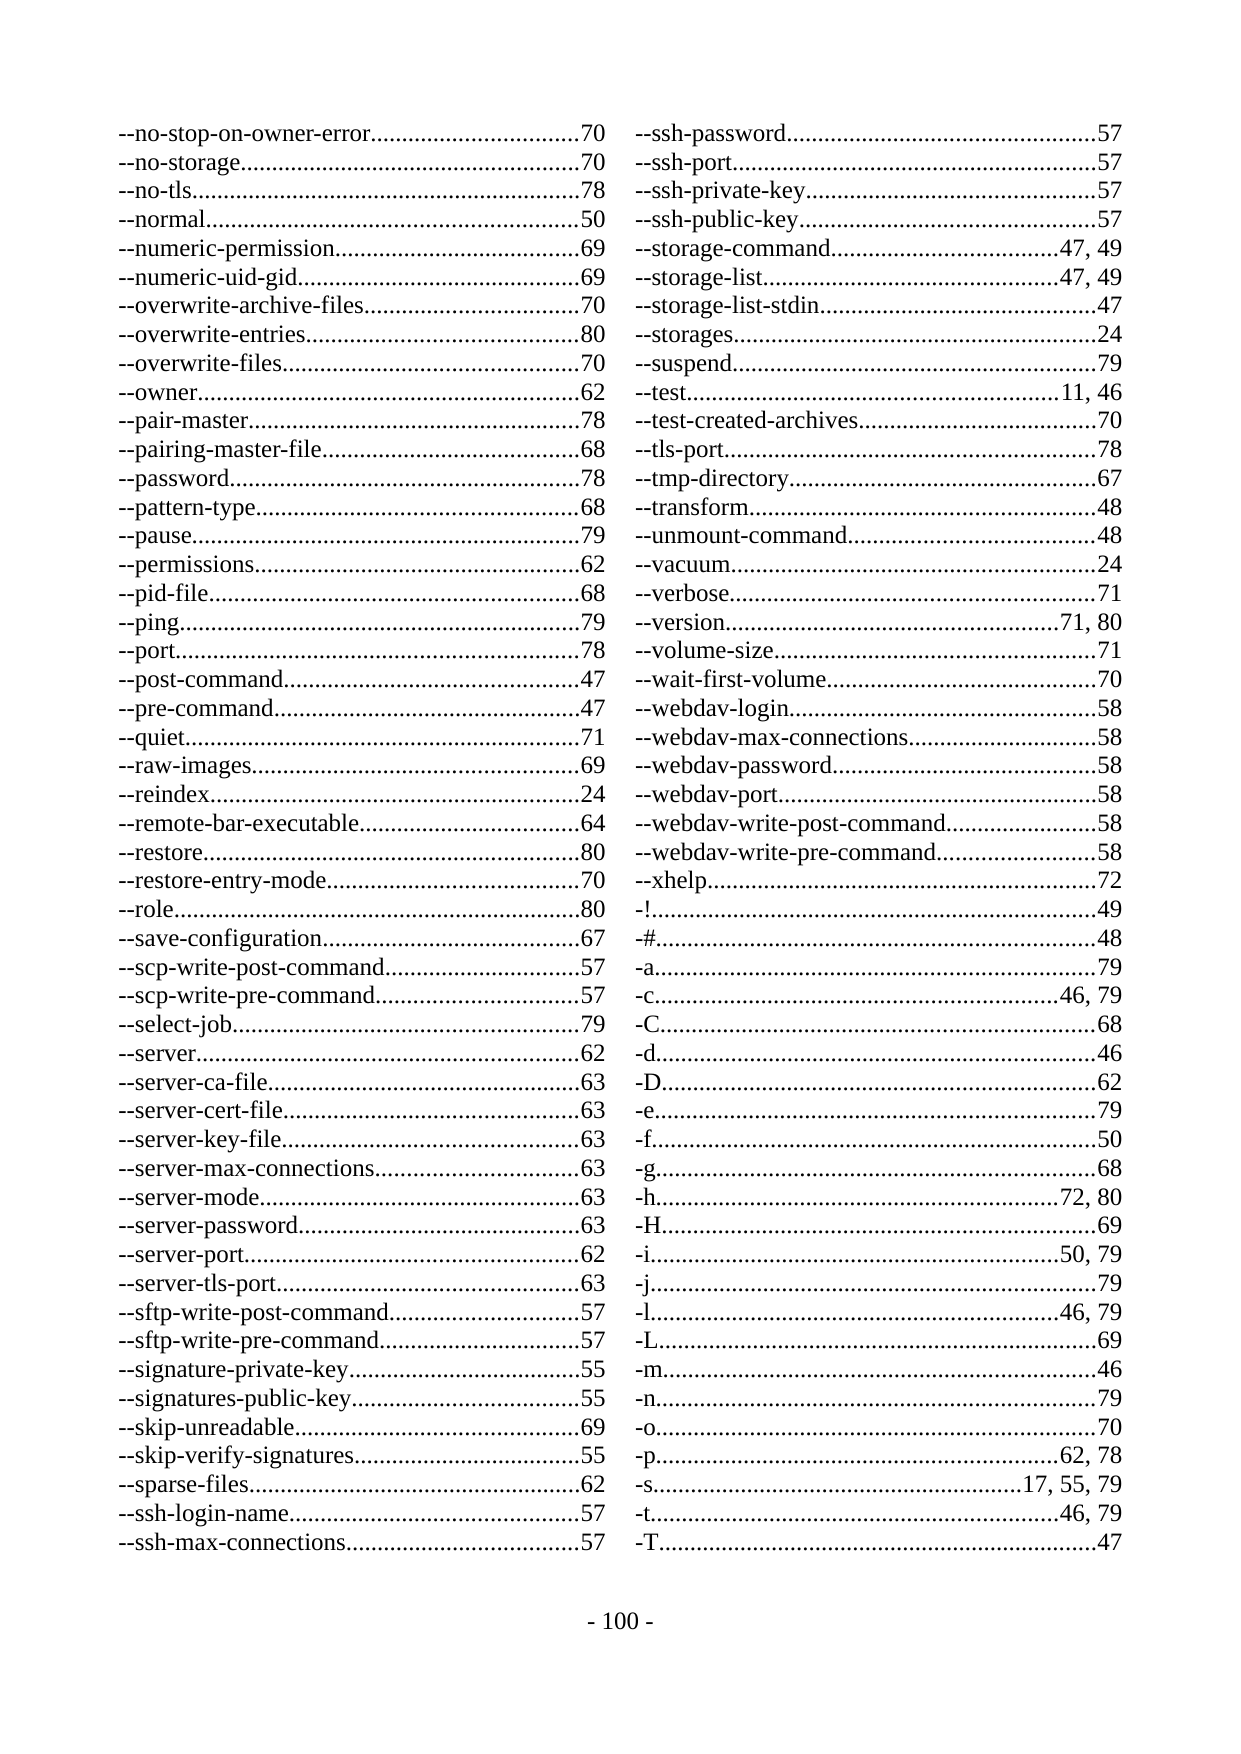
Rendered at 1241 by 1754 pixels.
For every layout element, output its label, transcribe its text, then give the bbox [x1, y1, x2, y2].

text -e 79 [635, 1096, 1122, 1124]
text -h 72, 80 [635, 1182, 1122, 1211]
text --webdav-port 58 [635, 779, 1122, 808]
text --test 11, 46 [635, 377, 1122, 406]
text --storage-list 47, 49 [635, 262, 1122, 291]
text --storages 24 [635, 319, 1122, 348]
text -i 50, 79 [635, 1239, 1122, 1268]
text -t 46, 79 [635, 1498, 1122, 1527]
text --server-key-file 63 [118, 1124, 605, 1153]
text --sparse-files 62 [118, 1469, 605, 1498]
text -m 46 [635, 1354, 1122, 1383]
text --post-command 47 [118, 664, 605, 693]
text --webdav-max-connections 58 [635, 722, 1122, 751]
text --tls-port 78 [635, 434, 1122, 463]
text --webdav-write-post-command 58 [635, 808, 1122, 837]
text --suspend 79 [635, 348, 1122, 377]
text -T 47 [635, 1527, 1122, 1556]
text --overwrite-entries 80 [118, 319, 605, 348]
text --ssh-max-connections 57 [118, 1527, 605, 1556]
text --skip-verify-signatures 55 [118, 1441, 605, 1469]
text --server-max-connections 63 [118, 1153, 605, 1182]
text -g 68 [635, 1153, 1122, 1182]
text --quiet 71 [118, 722, 605, 751]
text --select-job 79 [118, 1009, 605, 1038]
text --pattern-type 68 [118, 492, 605, 521]
text -L 69 [635, 1326, 1122, 1354]
text --unmount-command 48 [635, 521, 1122, 549]
text --password 78 [118, 463, 605, 492]
text -o 70 [635, 1412, 1122, 1441]
text --no-storage 70 [118, 147, 605, 176]
text --restore-entry-mode 70 [118, 866, 605, 894]
text --version 71, 80 [635, 607, 1122, 636]
text --ssh-public-key 57 [635, 204, 1122, 233]
text --pause 79 [118, 521, 605, 549]
text --restore 80 [118, 837, 605, 866]
text --server 62 [118, 1038, 605, 1067]
text --tmp-directory 67 [635, 463, 1122, 492]
text --ssh-private-key 57 [635, 176, 1122, 204]
text --no-tls 78 [118, 176, 605, 204]
text --ssh-password 57 [635, 118, 1122, 147]
text --volume-size 71 [635, 636, 1122, 664]
text --no-stop-on-owner-error 70 [118, 118, 605, 147]
text --sftp-write-post-command 57 [118, 1297, 605, 1326]
text --skip-unreadable 69 [118, 1412, 605, 1441]
text --overwrite-files 70 [118, 348, 605, 377]
text -p 62, 78 [635, 1441, 1122, 1469]
text --pre-command 47 [118, 693, 605, 722]
text --pair-master 78 [118, 406, 605, 434]
text -d 46 [635, 1038, 1122, 1067]
text --owner 62 [118, 377, 605, 406]
text --permissions 62 [118, 549, 605, 578]
text --signatures-public-key 55 [118, 1383, 605, 1412]
text --transform 48 [635, 492, 1122, 521]
text --server-tls-port 63 [118, 1268, 605, 1297]
text -# 48 [635, 923, 1122, 952]
text --webdav-password 58 [635, 751, 1122, 779]
text --save-configuration 67 [118, 923, 605, 952]
text --test-created-archives 70 [635, 406, 1122, 434]
text --normal 50 [118, 204, 605, 233]
text -l 46, 79 [635, 1297, 1122, 1326]
text -s 17, 55, 79 [635, 1469, 1122, 1498]
text --server-mode 63 [118, 1182, 605, 1211]
text --storage-command 47, 49 [635, 233, 1122, 262]
text --reindex 24 [118, 779, 605, 808]
text --server-cert-file 63 [118, 1096, 605, 1124]
text --role 80 [118, 894, 605, 923]
text -f 50 [635, 1124, 1122, 1153]
text --ssh-port 57 [635, 147, 1122, 176]
text --pairing-master-file 68 [118, 434, 605, 463]
text --pid-file 68 [118, 578, 605, 607]
text --webdav-login 58 [635, 693, 1122, 722]
text --overwrite-archive-files 70 [118, 291, 605, 319]
text --verbose 71 [635, 578, 1122, 607]
text --sftp-write-pre-command 57 [118, 1326, 605, 1354]
text --scp-write-pre-command 57 [118, 981, 605, 1009]
text -D 62 [635, 1067, 1122, 1096]
text --scp-write-post-command 57 [118, 952, 605, 981]
text --numeric-uid-gid 69 [118, 262, 605, 291]
text -a 79 [635, 952, 1122, 981]
text --vacuum 24 [635, 549, 1122, 578]
text --wait-first-volume 70 [635, 664, 1122, 693]
text -j 79 [635, 1268, 1122, 1297]
text -C 68 [635, 1009, 1122, 1038]
text --ping 79 [118, 607, 605, 636]
text --xhelp 72 [635, 866, 1122, 894]
text --server-port 62 [118, 1239, 605, 1268]
text -! 49 [635, 894, 1122, 923]
text -c 46, 79 [635, 981, 1122, 1009]
text --remote-bar-executable 64 [118, 808, 605, 837]
text --ssh-login-name 57 [118, 1498, 605, 1527]
text --raw-images 69 [118, 751, 605, 779]
text --signature-private-key 55 [118, 1354, 605, 1383]
text --webdav-write-pre-command 58 [635, 837, 1122, 866]
text --numeric-permission 69 [118, 233, 605, 262]
text -n 79 [635, 1383, 1122, 1412]
text --server-ca-file 63 [118, 1067, 605, 1096]
text --storage-list-stdin 47 [635, 291, 1122, 319]
text --server-password 63 [118, 1211, 605, 1239]
text -H 69 [635, 1211, 1122, 1239]
text --port 78 [118, 636, 605, 664]
